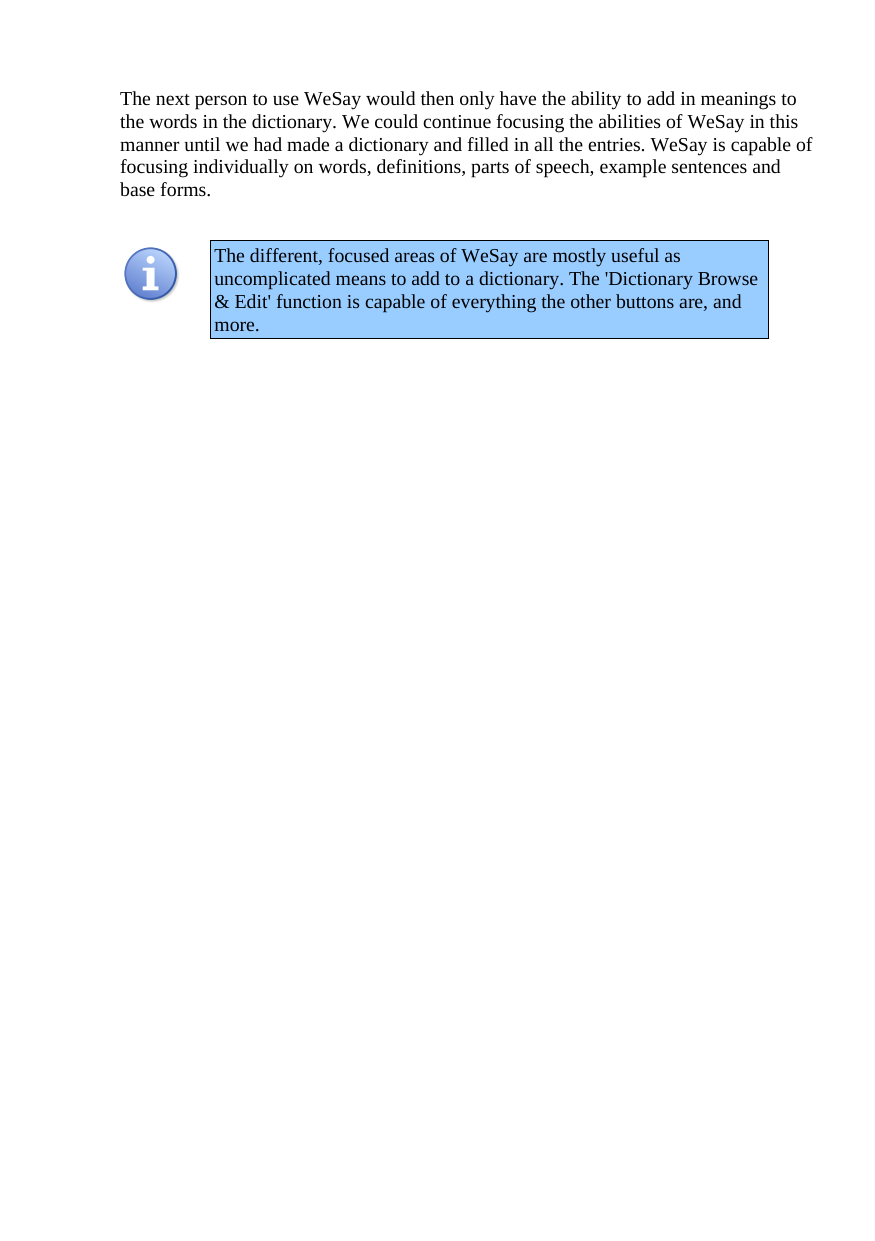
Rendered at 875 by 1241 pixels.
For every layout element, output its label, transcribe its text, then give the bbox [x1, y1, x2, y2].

text The different, focused areas of WeSay are mostly useful as uncomplicated means to add to a dictionary. The 'Dictionary Browse & Edit' function is capable of everything the other buttons are, and more. [211, 241, 768, 338]
picture [120, 244, 181, 304]
text The next person to use WeSay would then only have the ability to add in meanings to the words in the dictionary. We could continue focusing the abilities of WeSay in this manner until we had made a dictionary and filled in all the entries. WeSay is capable of focusing individually on words, definitions, parts of speech, example sentences and base forms. [120, 87, 814, 201]
